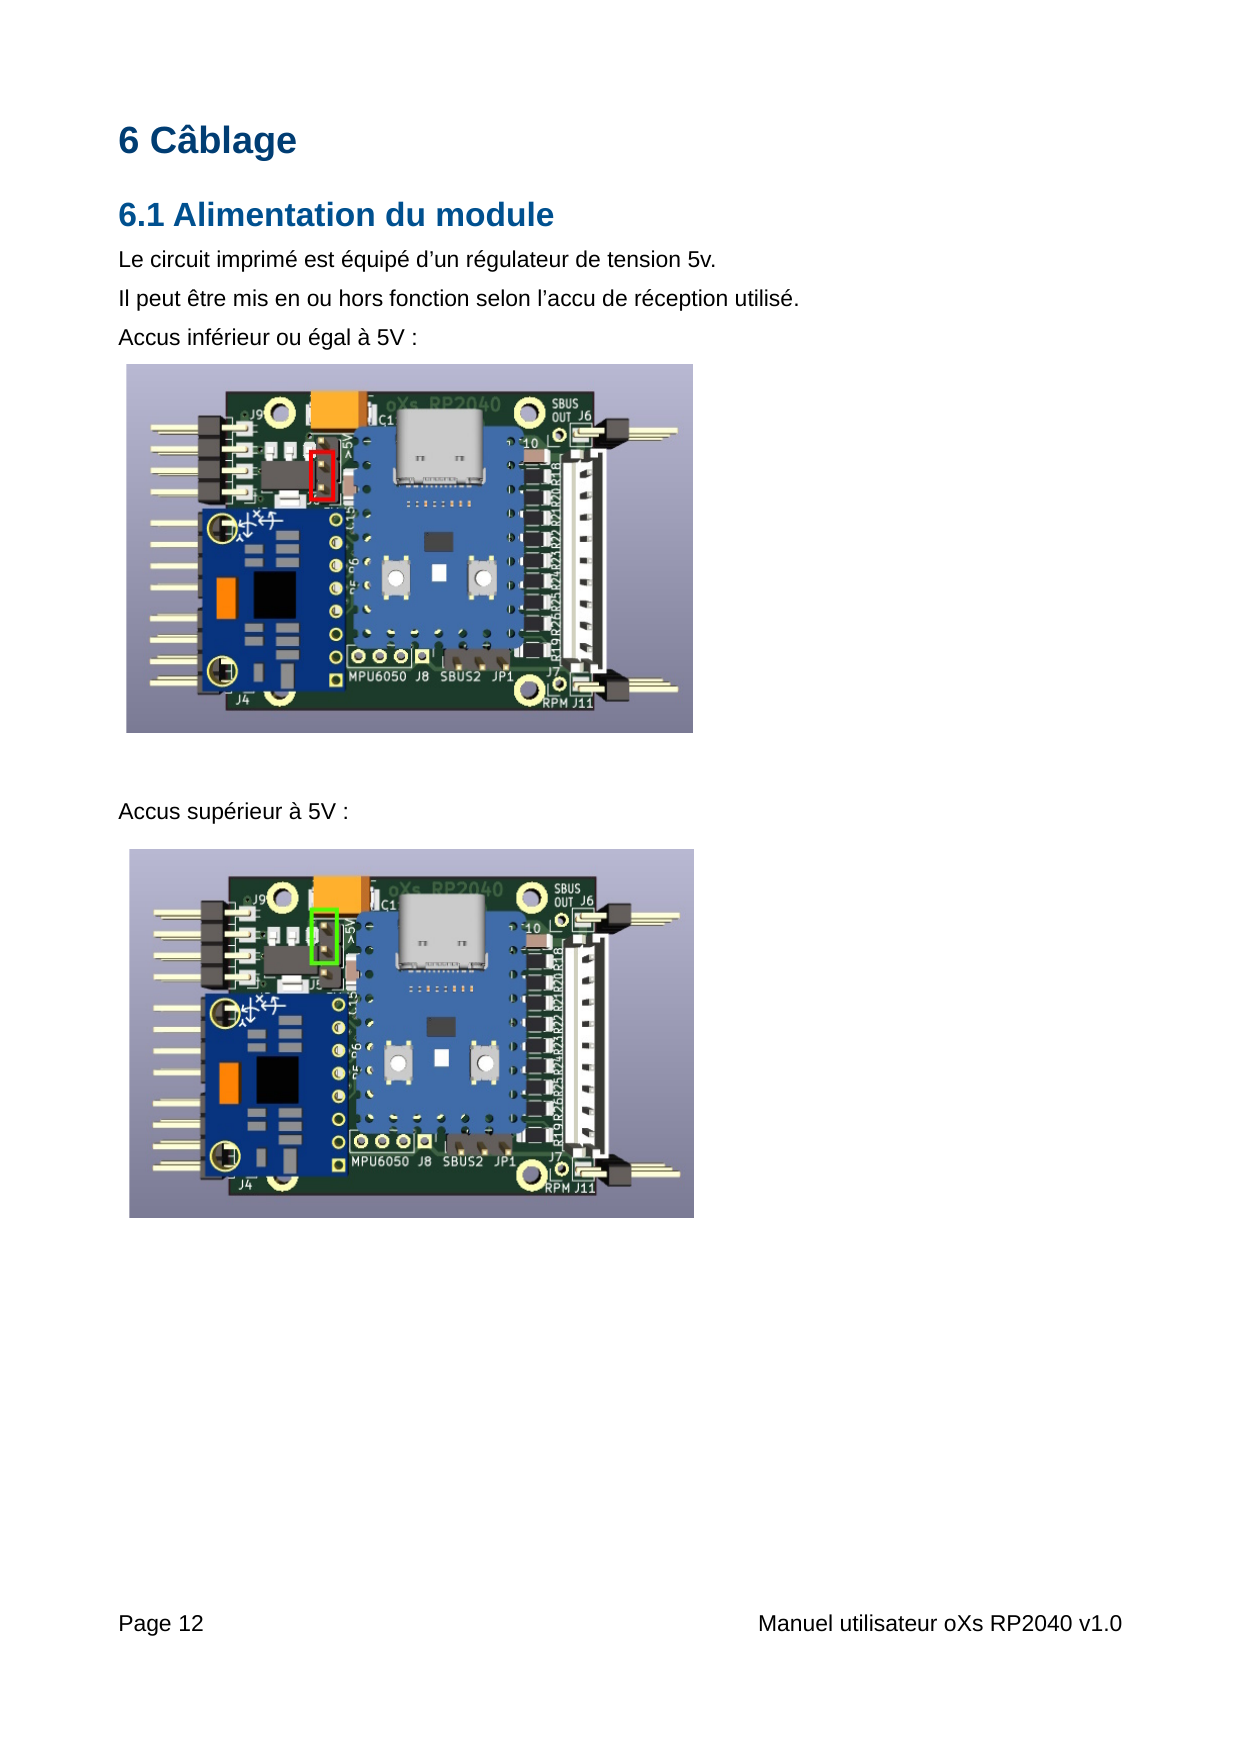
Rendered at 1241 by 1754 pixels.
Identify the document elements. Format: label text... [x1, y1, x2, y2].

text Il peut être mis en ou hors fonction selon l’accu de réception utilisé. [118, 285, 1164, 311]
picture [129, 849, 694, 1218]
subtitle 6 Câblage [118, 118, 1164, 162]
text Accus supérieur à 5V : [118, 798, 1164, 824]
subtitle 6.1 Alimentation du module [118, 195, 1164, 234]
text Le circuit imprimé est équipé d’un régulateur de tension 5v. [118, 246, 1164, 273]
text Accus inférieur ou égal à 5V : [118, 324, 1164, 350]
picture [126, 364, 693, 733]
